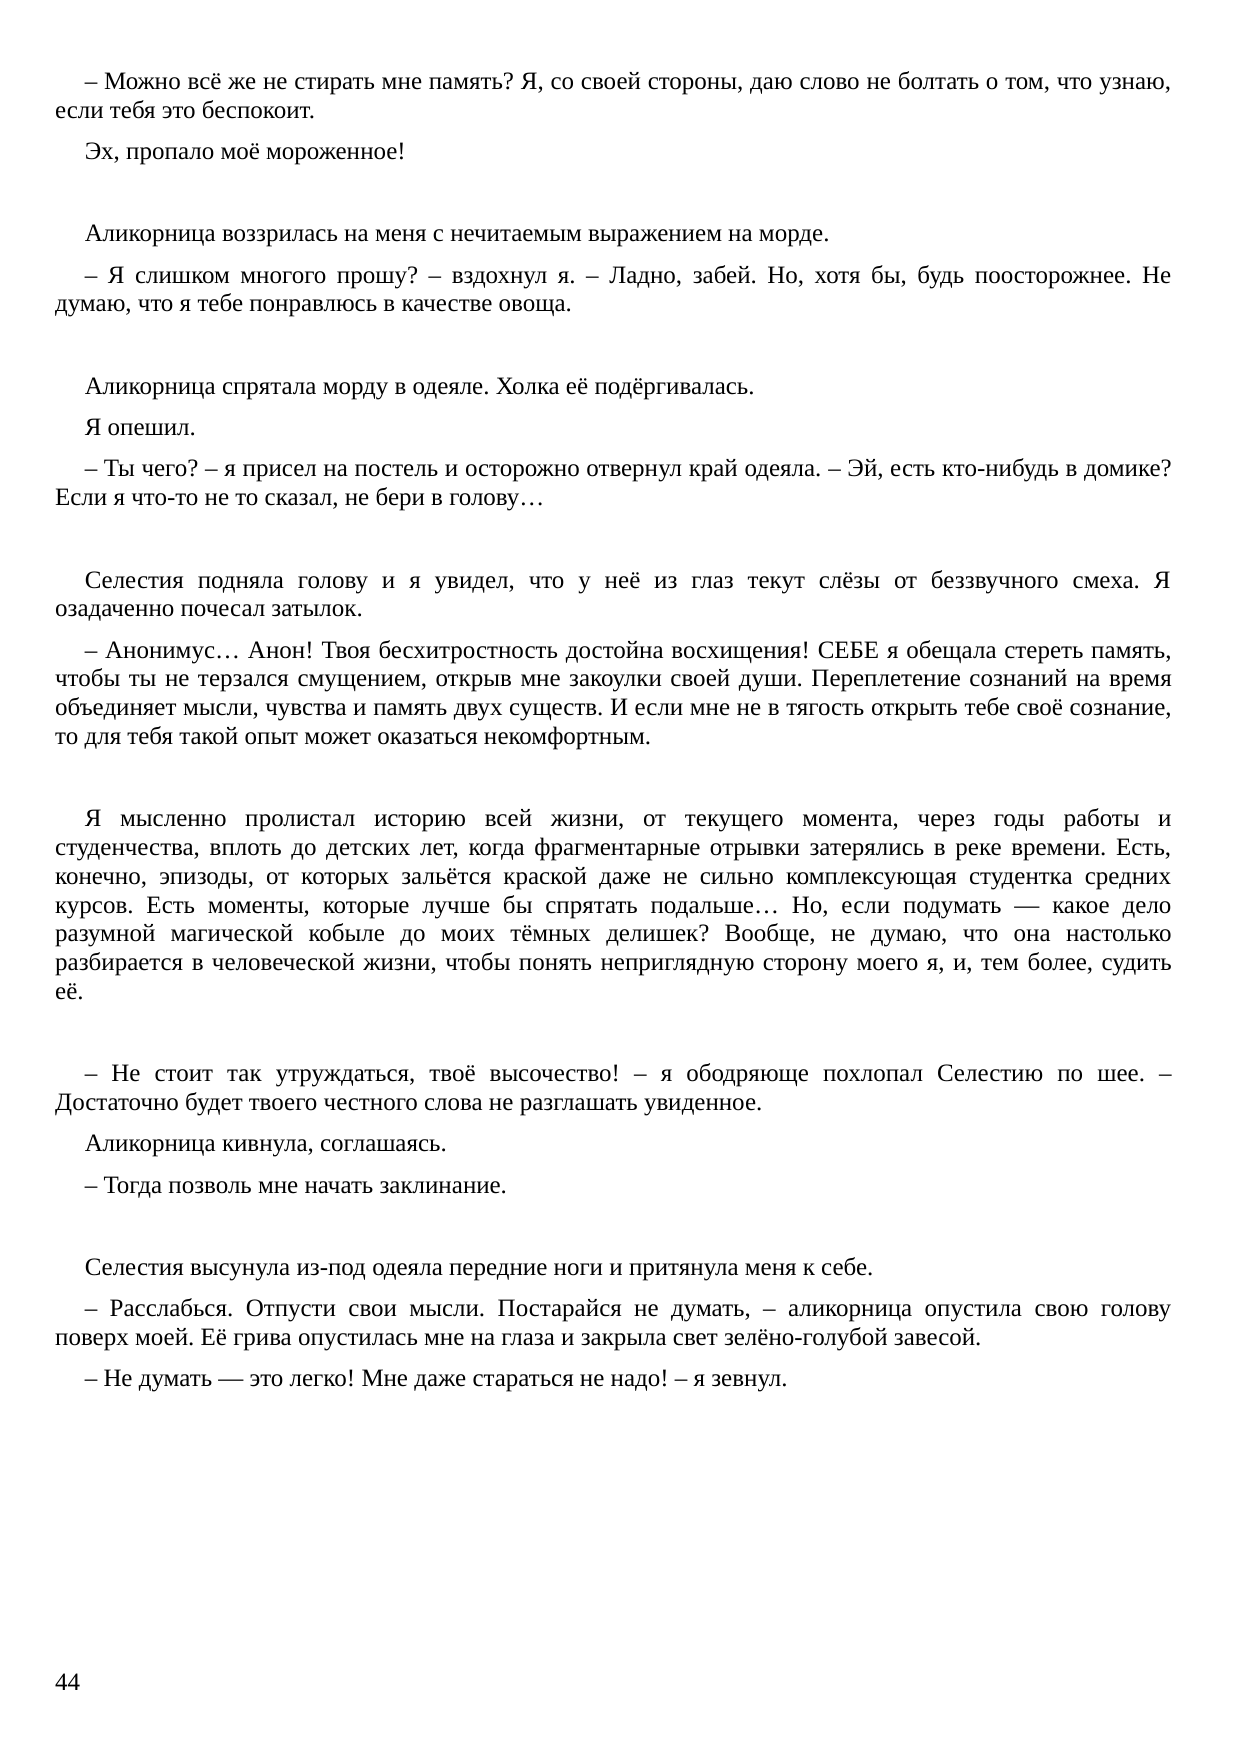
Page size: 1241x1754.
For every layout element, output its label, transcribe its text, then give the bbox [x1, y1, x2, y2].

text Эх, пропало моё мороженное! [55, 136, 1173, 165]
text Селестия высунула из-под одеяла передние ноги и притянула меня к себе. [55, 1252, 1173, 1281]
text Аликорница спрятала морду в одеяле. Холка её подёргивалась. [55, 371, 1173, 400]
text – Не думать — это легко! Мне даже стараться не надо! – я зевнул. [55, 1363, 1173, 1392]
text Я опешил. [55, 412, 1173, 441]
text – Тогда позволь мне начать заклинание. [55, 1170, 1173, 1198]
text – Не стоит так утруждаться, твоё высочество! – я ободряюще похлопал Селестию по шее. – Достаточно будет твоего честного слова не разглашать увиденное. [55, 1058, 1173, 1116]
text – Расслабься. Отпусти свои мысли. Постарайся не думать, – аликорница опустила свою голову поверх моей. Её грива опустилась мне на глаза и закрыла свет зелёно-голубой завесой. [55, 1293, 1173, 1351]
text Селестия подняла голову и я увидел, что у неё из глаз текут слёзы от беззвучного смеха. Я озадаченно почесал затылок. [55, 565, 1173, 622]
text – Я слишком многого прошу? – вздохнул я. – Ладно, забей. Но, хотя бы, будь поосторожнее. Не думаю, что я тебе понравлюсь в качестве овоща. [55, 260, 1173, 317]
text – Анонимус… Анон! Твоя бесхитростность достойна восхищения! СЕБЕ я обещала стереть память, чтобы ты не терзался смущением, открыв мне закоулки своей души. Переплетение сознаний на время объединяет мысли, чувства и память двух существ. И если мне не в тягость открыть тебе своё сознание, то для тебя такой опыт может оказаться некомфортным. [55, 635, 1173, 750]
text – Можно всё же не стирать мне память? Я, со своей стороны, даю слово не болтать о том, что узнаю, если тебя это беспокоит. [55, 66, 1173, 123]
text Я мысленно пролистал историю всей жизни, от текущего момента, через годы работы и студенчества, вплоть до детских лет, когда фрагментарные отрывки затерялись в реке времени. Есть, конечно, эпизоды, от которых зальётся краской даже не сильно комплексующая студентка средних курсов. Есть моменты, которые лучше бы спрятать подальше… Но, если подумать — какое дело разумной магической кобыле до моих тёмных делишек? Вообще, не думаю, что она настолько разбирается в человеческой жизни, чтобы понять неприглядную сторону моего я, и, тем более, судить её. [55, 803, 1173, 1005]
text – Ты чего? – я присел на постель и осторожно отвернул край одеяла. – Эй, есть кто-нибудь в домике? Если я что-то не то сказал, не бери в голову… [55, 453, 1173, 511]
text Аликорница кивнула, соглашаясь. [55, 1128, 1173, 1157]
text Аликорница воззрилась на меня с нечитаемым выражением на морде. [55, 218, 1173, 247]
